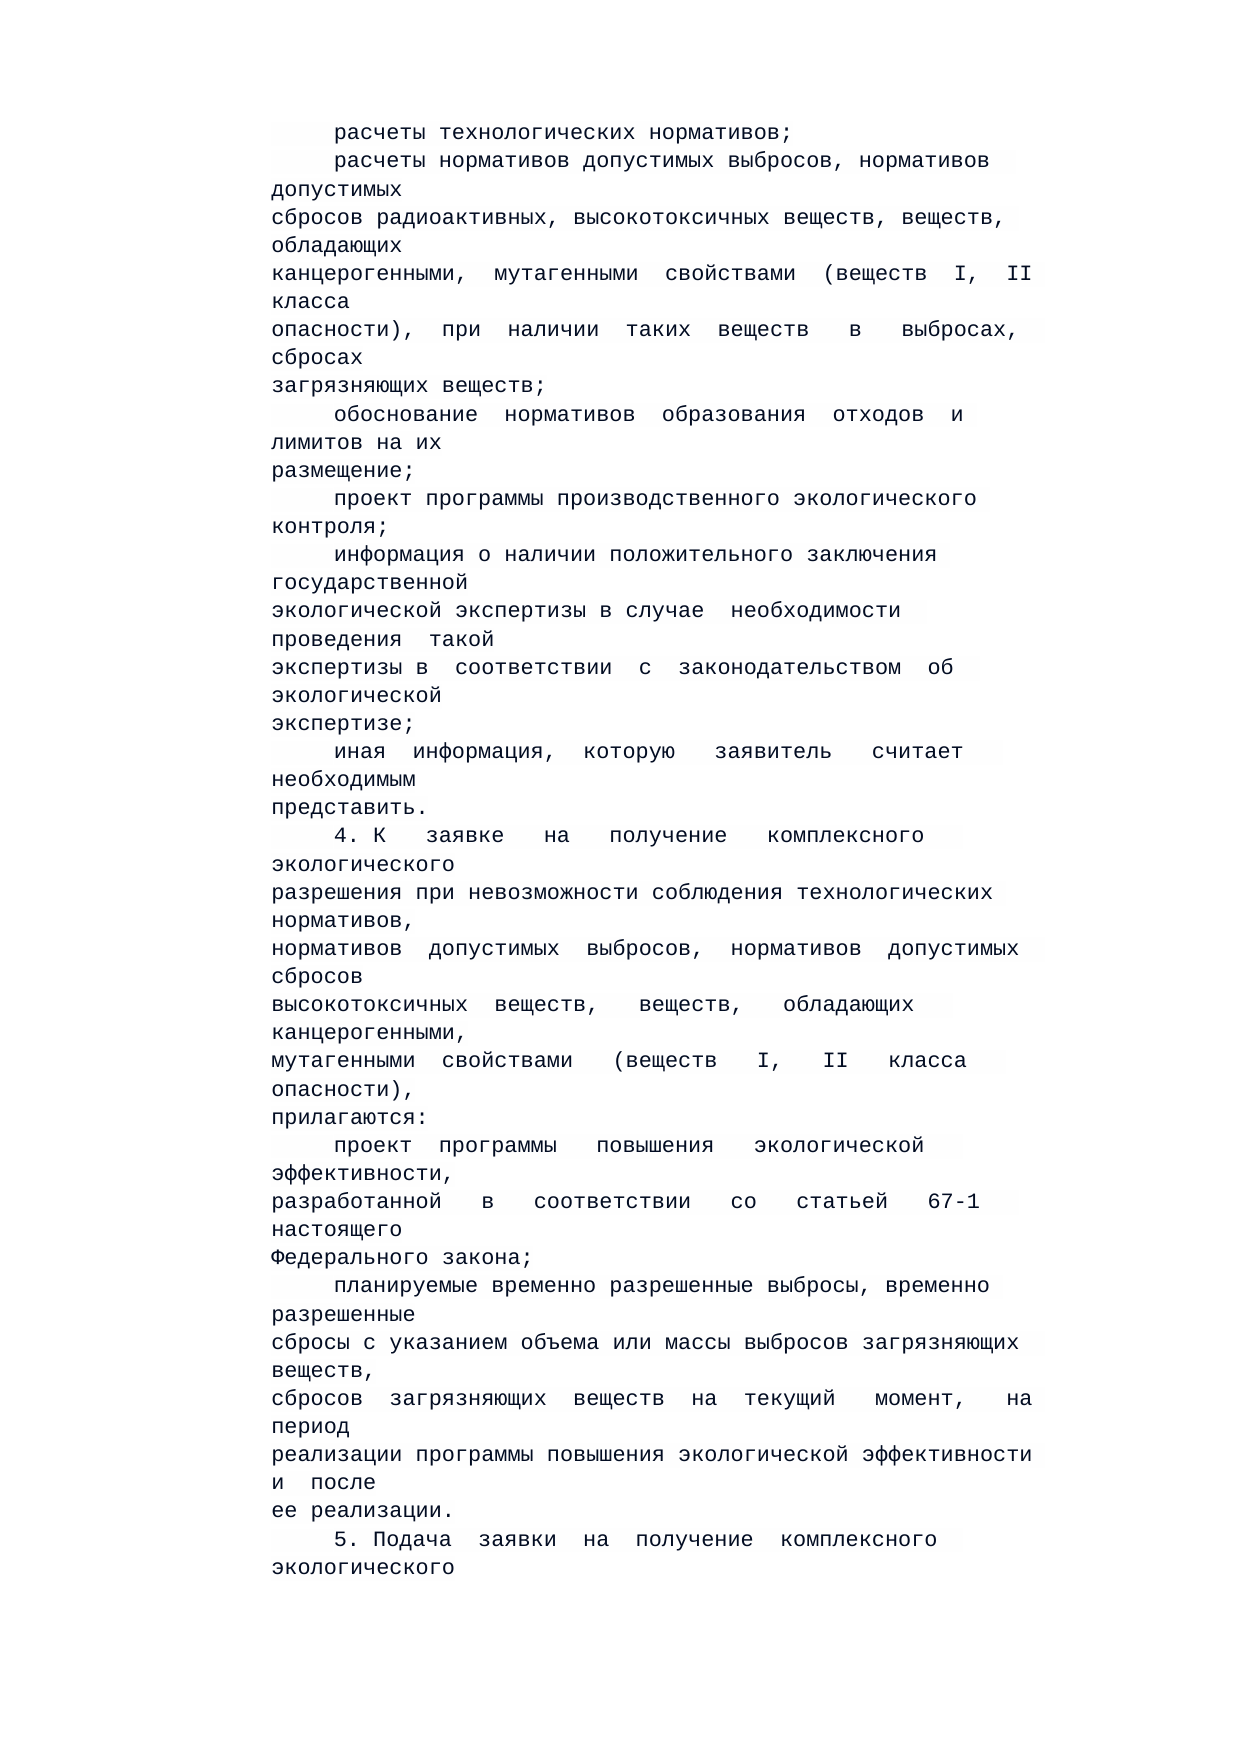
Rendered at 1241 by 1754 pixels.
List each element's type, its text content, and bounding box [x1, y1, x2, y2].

text загрязняющих веществ; [271, 371, 1058, 399]
text Федерального закона; [271, 1243, 1058, 1271]
text размещение; [271, 456, 1058, 484]
text сбросов радиоактивных, высокотоксичных веществ, веществ, обладающих [271, 202, 1058, 259]
text информация о наличии положительного заключения государственной [271, 540, 1058, 596]
text разрешения при невозможности соблюдения технологических нормативов, [271, 877, 1058, 934]
text разработанной в соответствии со статьей 67-1 настоящего [271, 1187, 1058, 1243]
text проект программы производственного экологического контроля; [271, 484, 1058, 540]
text реализации программы повышения экологической эффективности и после [271, 1440, 1058, 1496]
text проект программы повышения экологической эффективности, [271, 1131, 1058, 1187]
text экспертизы в соответствии с законодательством об экологической [271, 652, 1058, 709]
text планируемые временно разрешенные выбросы, временно разрешенные [271, 1271, 1058, 1327]
text 4. К заявке на получение комплексного экологического [271, 821, 1058, 877]
text канцерогенными, мутагенными свойствами (веществ I, II класса [271, 259, 1058, 315]
text нормативов допустимых выбросов, нормативов допустимых сбросов [271, 934, 1058, 990]
text ее реализации. [271, 1496, 1058, 1524]
text прилагаются: [271, 1102, 1058, 1131]
text представить. [271, 793, 1058, 821]
text экспертизе; [271, 709, 1058, 737]
text сбросов загрязняющих веществ на текущий момент, на период [271, 1384, 1058, 1440]
text иная информация, которую заявитель считает необходимым [271, 737, 1058, 793]
text высокотоксичных веществ, веществ, обладающих канцерогенными, [271, 990, 1058, 1046]
text 5. Подача заявки на получение комплексного экологического [271, 1524, 1058, 1581]
text обоснование нормативов образования отходов и лимитов на их [271, 399, 1058, 456]
text опасности), при наличии таких веществ в выбросах, сбросах [271, 315, 1058, 371]
text экологической экспертизы в случае необходимости проведения такой [271, 596, 1058, 652]
text расчеты технологических нормативов; [271, 118, 1058, 146]
text расчеты нормативов допустимых выбросов, нормативов допустимых [271, 146, 1058, 202]
text мутагенными свойствами (веществ I, II класса опасности), [271, 1046, 1058, 1102]
text сбросы с указанием объема или массы выбросов загрязняющих веществ, [271, 1327, 1058, 1384]
